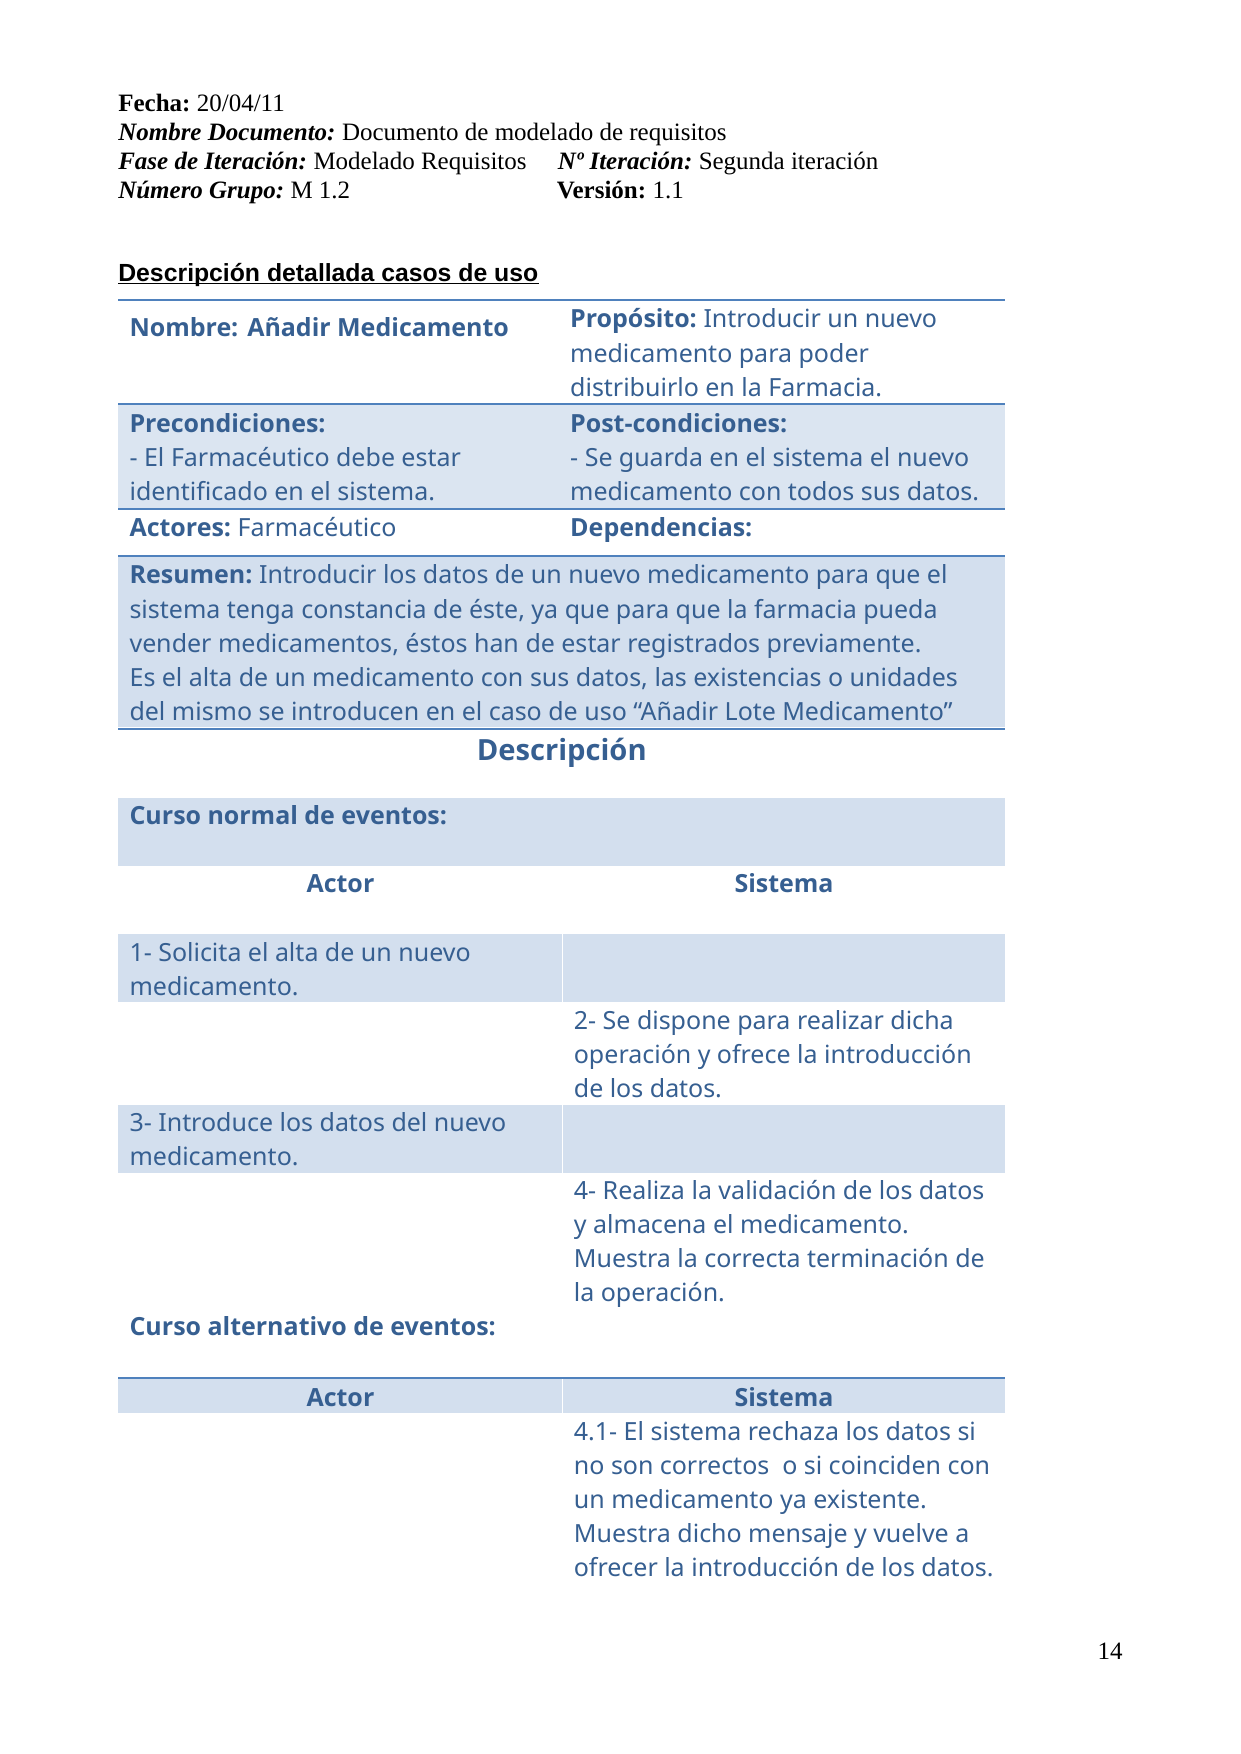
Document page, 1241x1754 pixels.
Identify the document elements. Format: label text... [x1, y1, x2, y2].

table_cell 4.1- El sistema rechaza los datos si no son correctos o si coinciden con un medicamento ya existente. Muestra dicho mensaje y vuelve a ofrecer la introducción de los datos. [563, 1413, 1005, 1583]
table_cell Curso alternativo de eventos: [118, 1309, 1005, 1377]
table_header Curso normal de eventos: [118, 798, 1005, 866]
table_cell [118, 1173, 562, 1309]
table_cell 4- Realiza la validación de los datos y almacena el medicamento. Muestra la correcta terminación de la operación. [563, 1173, 1005, 1309]
table_cell Post-condiciones: - Se guarda en el sistema el nuevo medicamento con todos sus datos. [559, 405, 1005, 508]
table_cell Sistema [563, 866, 1005, 934]
table_cell Actores: Farmacéutico [118, 510, 559, 555]
table_cell [563, 934, 1005, 1002]
table_cell 1- Solicita el alta de un nuevo medicamento. [118, 934, 562, 1002]
table_cell 3- Introduce los datos del nuevo medicamento. [118, 1105, 562, 1173]
table_cell [563, 1105, 1005, 1173]
table_cell Actor [118, 1379, 562, 1413]
subtitle Descripción detallada casos de uso [118, 258, 1122, 287]
table_cell Precondiciones: - El Farmacéutico debe estar identificado en el sistema. [118, 405, 559, 508]
table_cell Resumen: Introducir los datos de un nuevo medicamento para que el sistema tenga constancia de éste, ya que para que la farmacia pueda vender medicamentos, éstos han de estar registrados previamente. Es el alta de un medicamento con sus datos, las existencias o unidades del mismo se introducen en el caso de uso “Añadir Lote Medicamento” [118, 557, 1005, 727]
table_cell [118, 1003, 562, 1104]
table_cell [118, 1413, 562, 1583]
table_cell Actor [118, 866, 562, 934]
table_cell Dependencias: [559, 510, 1005, 555]
table_header Nombre: Añadir Medicamento [118, 301, 559, 403]
table_cell Descripción [118, 730, 1005, 769]
table_header Propósito: Introducir un nuevo medicamento para poder distribuirlo en la Farmacia. [559, 301, 1005, 403]
table_cell 2- Se dispone para realizar dicha operación y ofrece la introducción de los datos. [563, 1003, 1005, 1104]
table_cell Sistema [563, 1379, 1005, 1413]
